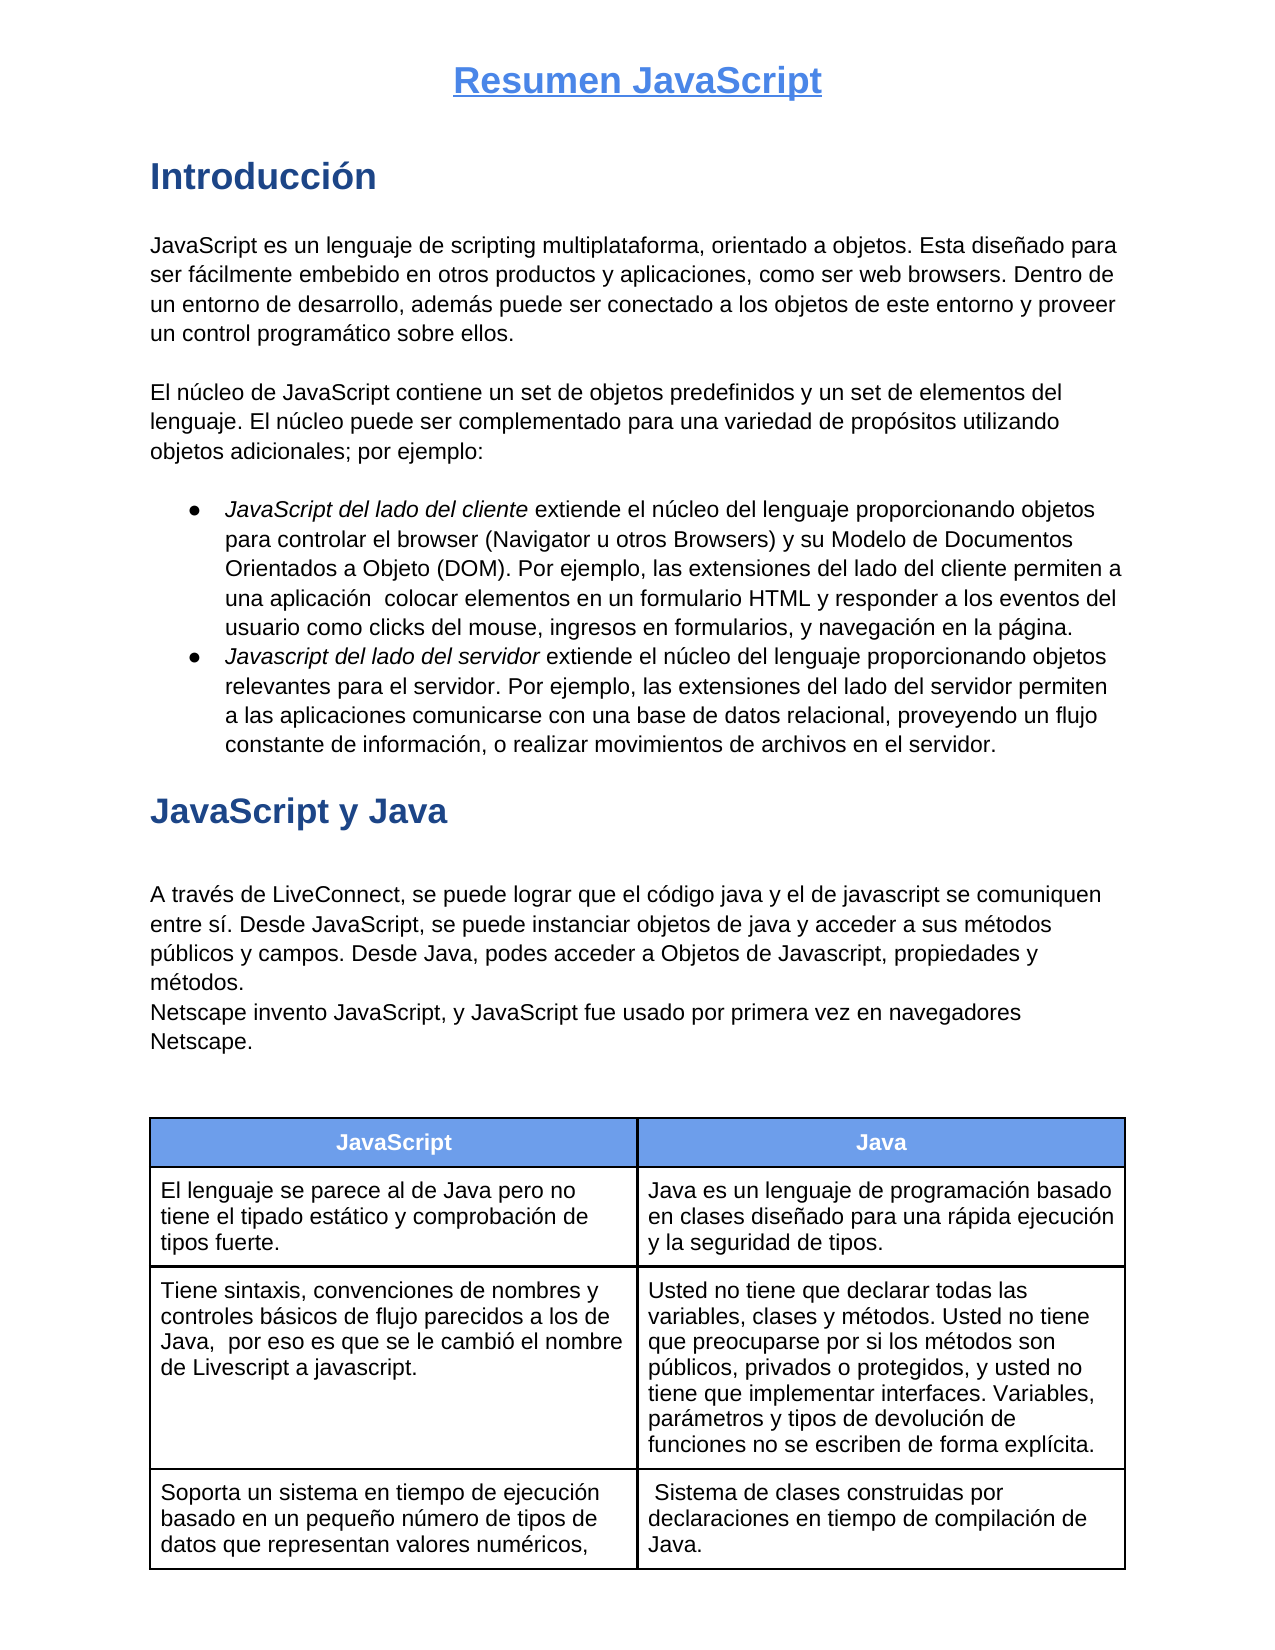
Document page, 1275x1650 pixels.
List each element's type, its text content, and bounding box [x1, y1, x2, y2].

text Netscape invento JavaScript, y JavaScript fue usado por primera vez en navegadores Netscape. [150, 999, 1125, 1054]
list JavaScript del lado del cliente extiende el núcleo del lenguaje proporcionando objetos para controlar el browser (Navigator u otros Browsers) y su Modelo de Documentos Orientados a Objeto (DOM). Por ejemplo, las extensiones del lado del cliente permiten a una aplicación colocar elementos en un formulario HTML y responder a los eventos del usuario como clicks del mouse, ingresos en formularios, y navegación en la página. [187, 497, 1125, 640]
table_cell Soporta un sistema en tiempo de ejecución basado en un pequeño número de tipos de datos que representan valores numéricos, [151, 1470, 636, 1567]
table_cell El lenguaje se parece al de Java pero no tiene el tipado estático y comprobación de tipos fuerte. [151, 1168, 636, 1265]
table_cell Tiene sintaxis, convenciones de nombres y controles básicos de flujo parecidos a los de Java, por eso es que se le cambió el nombre de Livescript a javascript. [151, 1268, 636, 1468]
table_header Java [639, 1119, 1124, 1166]
text Resumen JavaScript [150, 59, 1125, 101]
table_cell Sistema de clases construidas por declaraciones en tiempo de compilación de Java. [639, 1470, 1124, 1567]
text El núcleo de JavaScript contiene un set de objetos predefinidos y un set de elementos del lenguaje. El núcleo puede ser complementado para una variedad de propósitos utilizando objetos adicionales; por ejemplo: [150, 380, 1125, 464]
text JavaScript y Java [150, 791, 1125, 831]
list Javascript del lado del servidor extiende el núcleo del lenguaje proporcionando objetos relevantes para el servidor. Por ejemplo, las extensiones del lado del servidor permiten a las aplicaciones comunicarse con una base de datos relacional, proveyendo un flujo constante de información, o realizar movimientos de archivos en el servidor. [187, 644, 1125, 758]
table_cell Java es un lenguaje de programación basado en clases diseñado para una rápida ejecución y la seguridad de tipos. [639, 1168, 1124, 1265]
table_header JavaScript [151, 1119, 636, 1166]
text Introducción [150, 155, 1125, 197]
table_cell Usted no tiene que declarar todas las variables, clases y métodos. Usted no tiene que preocuparse por si los métodos son públicos, privados o protegidos, y usted no tiene que implementar interfaces. Variables, parámetros y tipos de devolución de funciones no se escriben de forma explícita. [639, 1268, 1124, 1468]
text A través de LiveConnect, se puede lograr que el código java y el de javascript se comuniquen entre sí. Desde JavaScript, se puede instanciar objetos de java y acceder a sus métodos públicos y campos. Desde Java, podes acceder a Objetos de Javascript, propiedades y métodos. [150, 882, 1125, 996]
text JavaScript es un lenguaje de scripting multiplataforma, orientado a objetos. Esta diseñado para ser fácilmente embebido en otros productos y aplicaciones, como ser web browsers. Dentro de un entorno de desarrollo, además puede ser conectado a los objetos de este entorno y proveer un control programático sobre ellos. [150, 233, 1125, 347]
